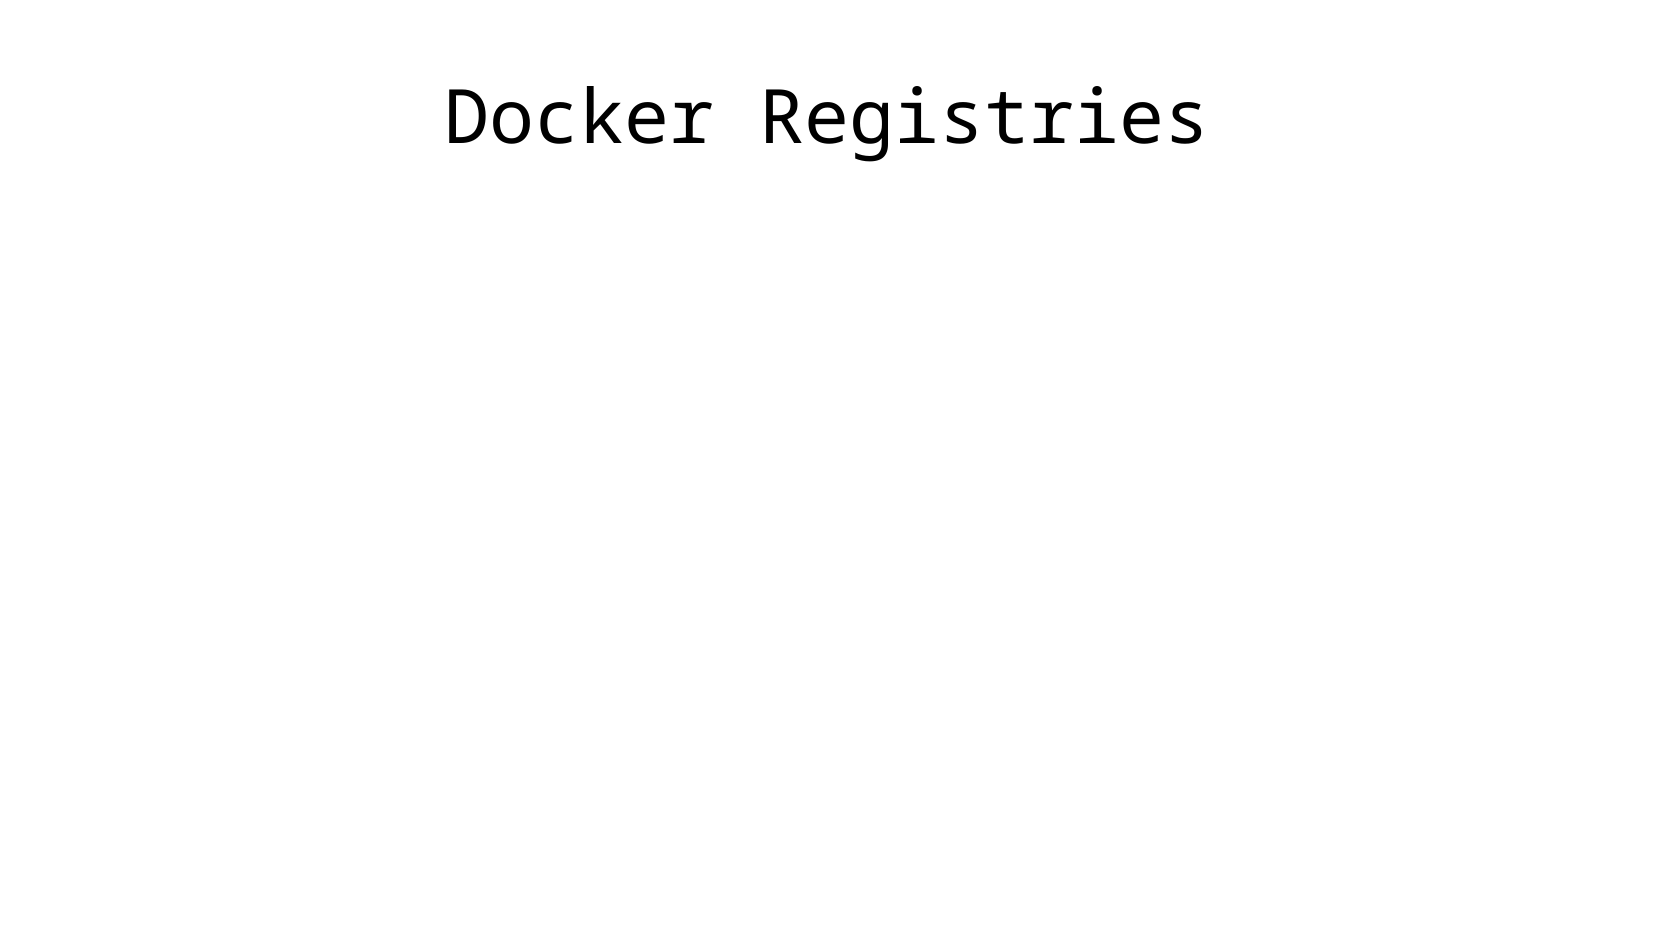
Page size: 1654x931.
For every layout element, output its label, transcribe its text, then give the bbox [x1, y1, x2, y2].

title Docker Registries [82, 37, 1571, 193]
